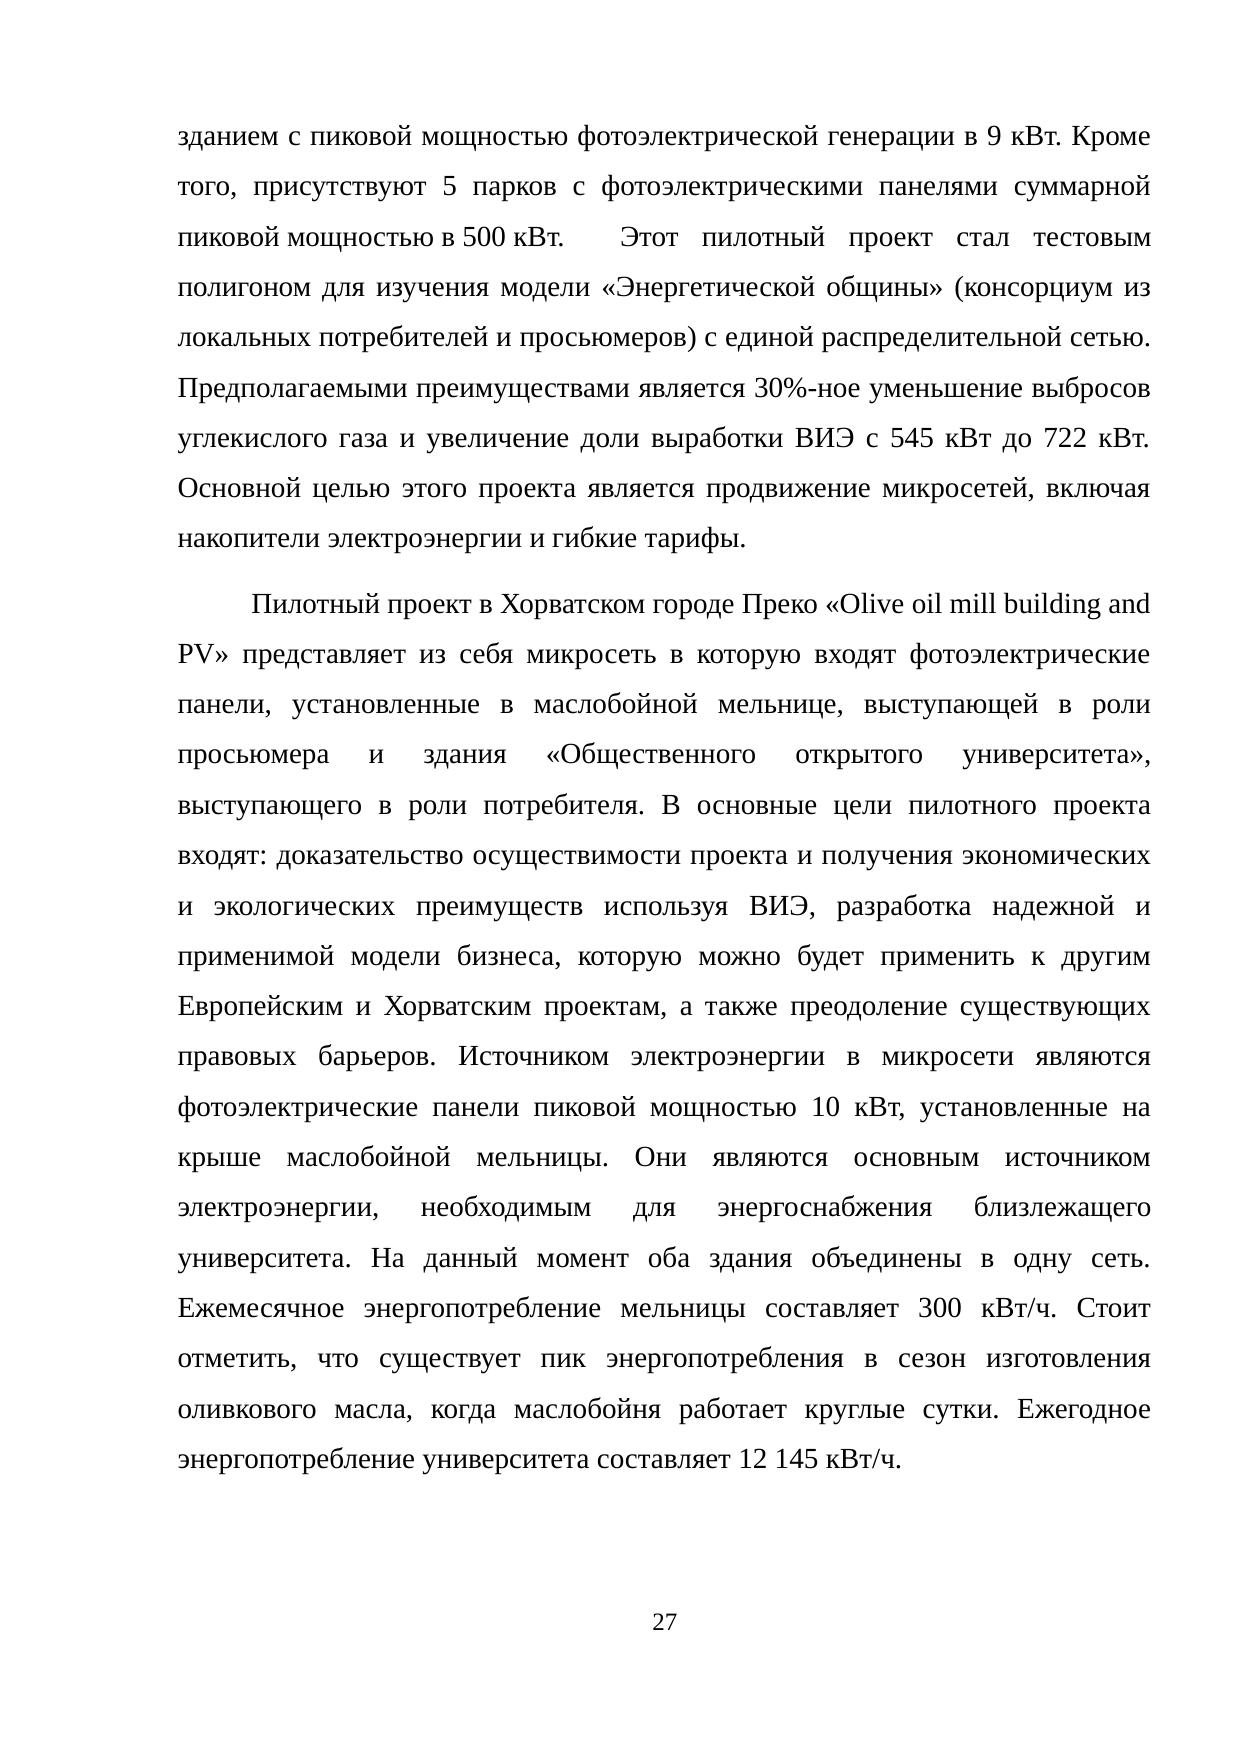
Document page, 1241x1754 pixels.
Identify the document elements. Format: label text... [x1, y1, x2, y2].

text зданием с пиковой мощностью фотоэлектрической генерации в 9 кВт. Кроме того, присутствуют 5 парков с фотоэлектрическими панелями суммарной пиковой мощностью в 500 кВт. Этот пилотный проект стал тестовым полигоном для изучения модели «Энергетической общины» (консорциум из локальных потребителей и просьюмеров) с единой распределительной сетью. Предполагаемыми преимуществами является 30%-ное уменьшение выбросов углекислого газа и увеличение доли выработки ВИЭ с 545 кВт до 722 кВт. Основной целью этого проекта является продвижение микросетей, включая накопители электроэнергии и гибкие тарифы. [177, 118, 1152, 554]
text Пилотный проект в Хорватском городе Преко «Olive oil mill building and PV» представляет из себя микросеть в которую входят фотоэлектрические панели, установленные в маслобойной мельнице, выступающей в роли просьюмера и здания «Общественного открытого университета», выступающего в роли потребителя. В основные цели пилотного проекта входят: доказательство осуществимости проекта и получения экономических и экологических преимуществ используя ВИЭ, разработка надежной и применимой модели бизнеса, которую можно будет применить к другим Европейским и Хорватским проектам, а также преодоление существующих правовых барьеров. Источником электроэнергии в микросети являются фотоэлектрические панели пиковой мощностью 10 кВт, установленные на крыше маслобойной мельницы. Они являются основным источником электроэнергии, необходимым для энергоснабжения близлежащего университета. На данный момент оба здания объединены в одну сеть. Ежемесячное энергопотребление мельницы составляет 300 кВт/ч. Стоит отметить, что существует пик энергопотребления в сезон изготовления оливкового масла, когда маслобойня работает круглые сутки. Ежегодное энергопотребление университета составляет 12 145 кВт/ч. [177, 586, 1152, 1474]
